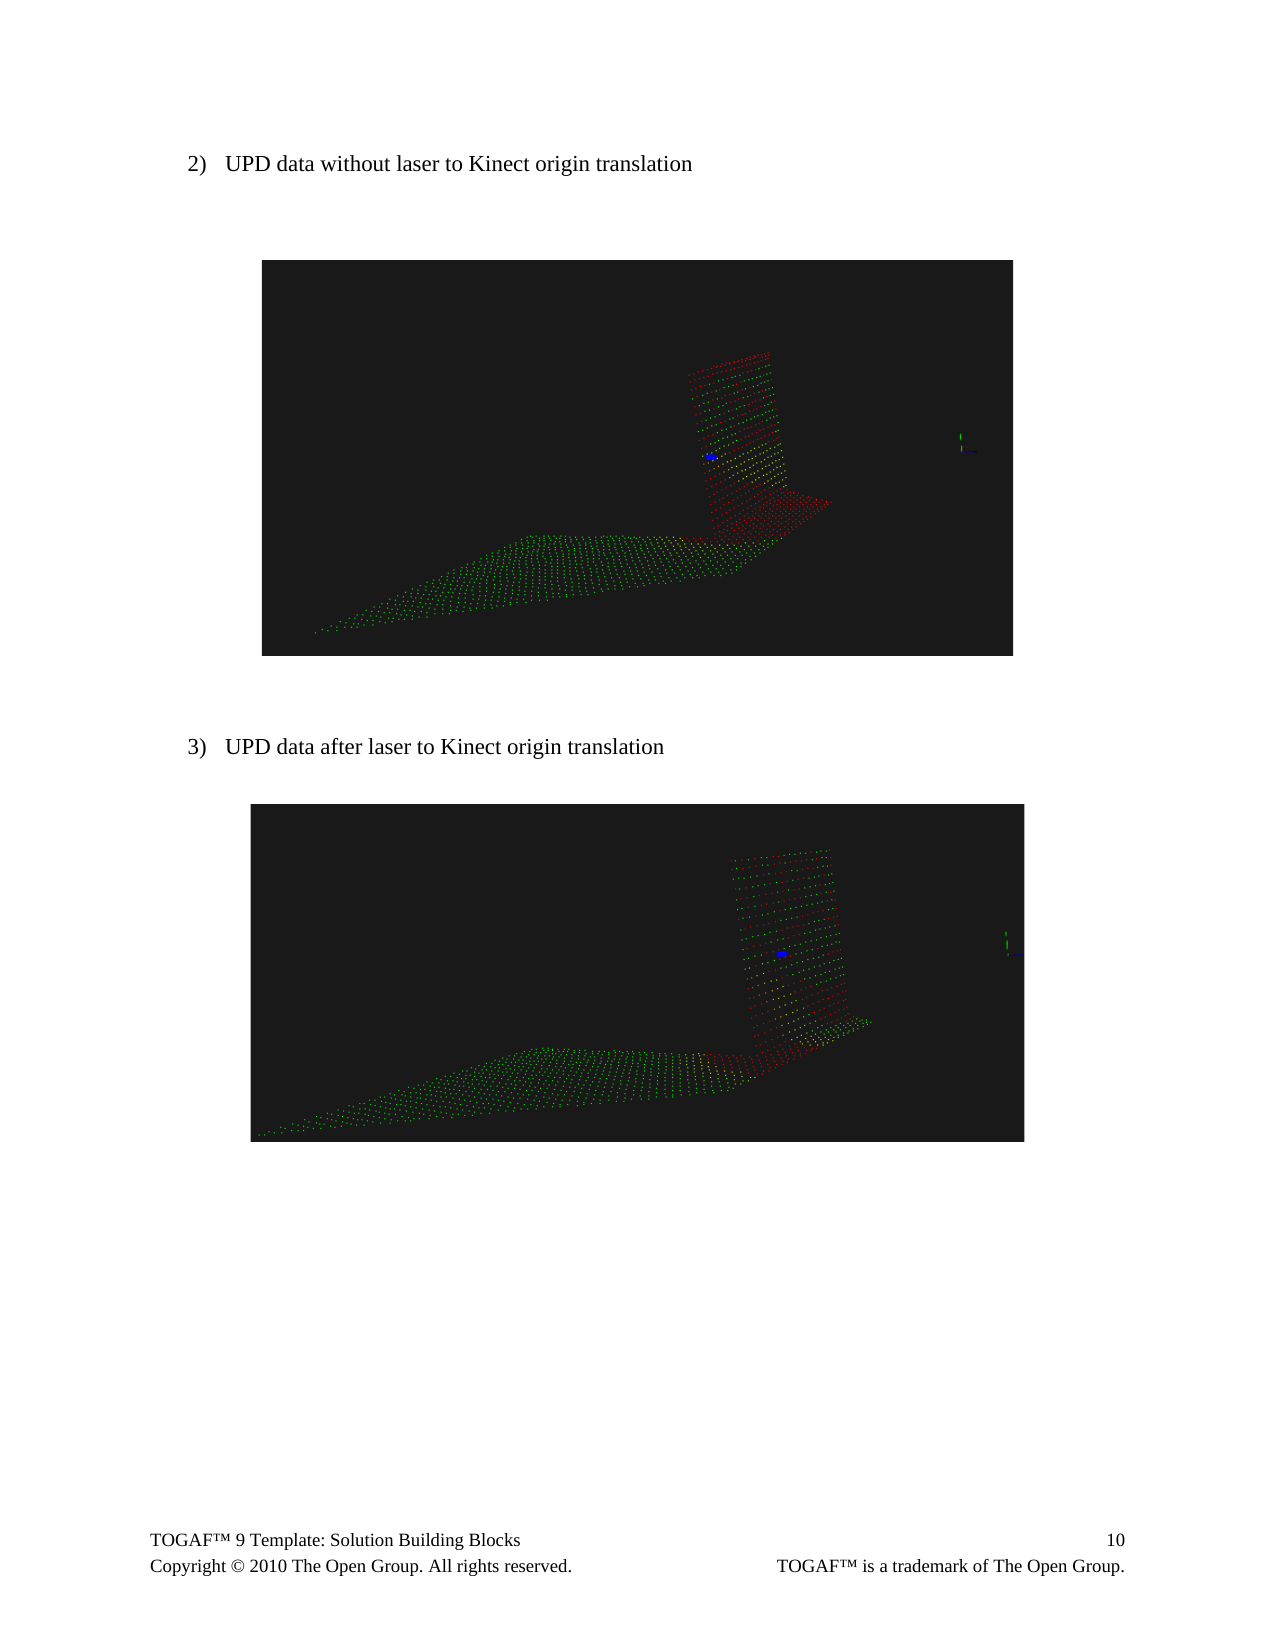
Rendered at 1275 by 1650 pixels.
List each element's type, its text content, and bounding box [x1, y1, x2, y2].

list UPD data without laser to Kinect origin translation [187, 150, 1125, 176]
picture [250, 804, 1025, 1142]
picture [261, 260, 1014, 656]
list UPD data after laser to Kinect origin translation [187, 733, 1125, 759]
